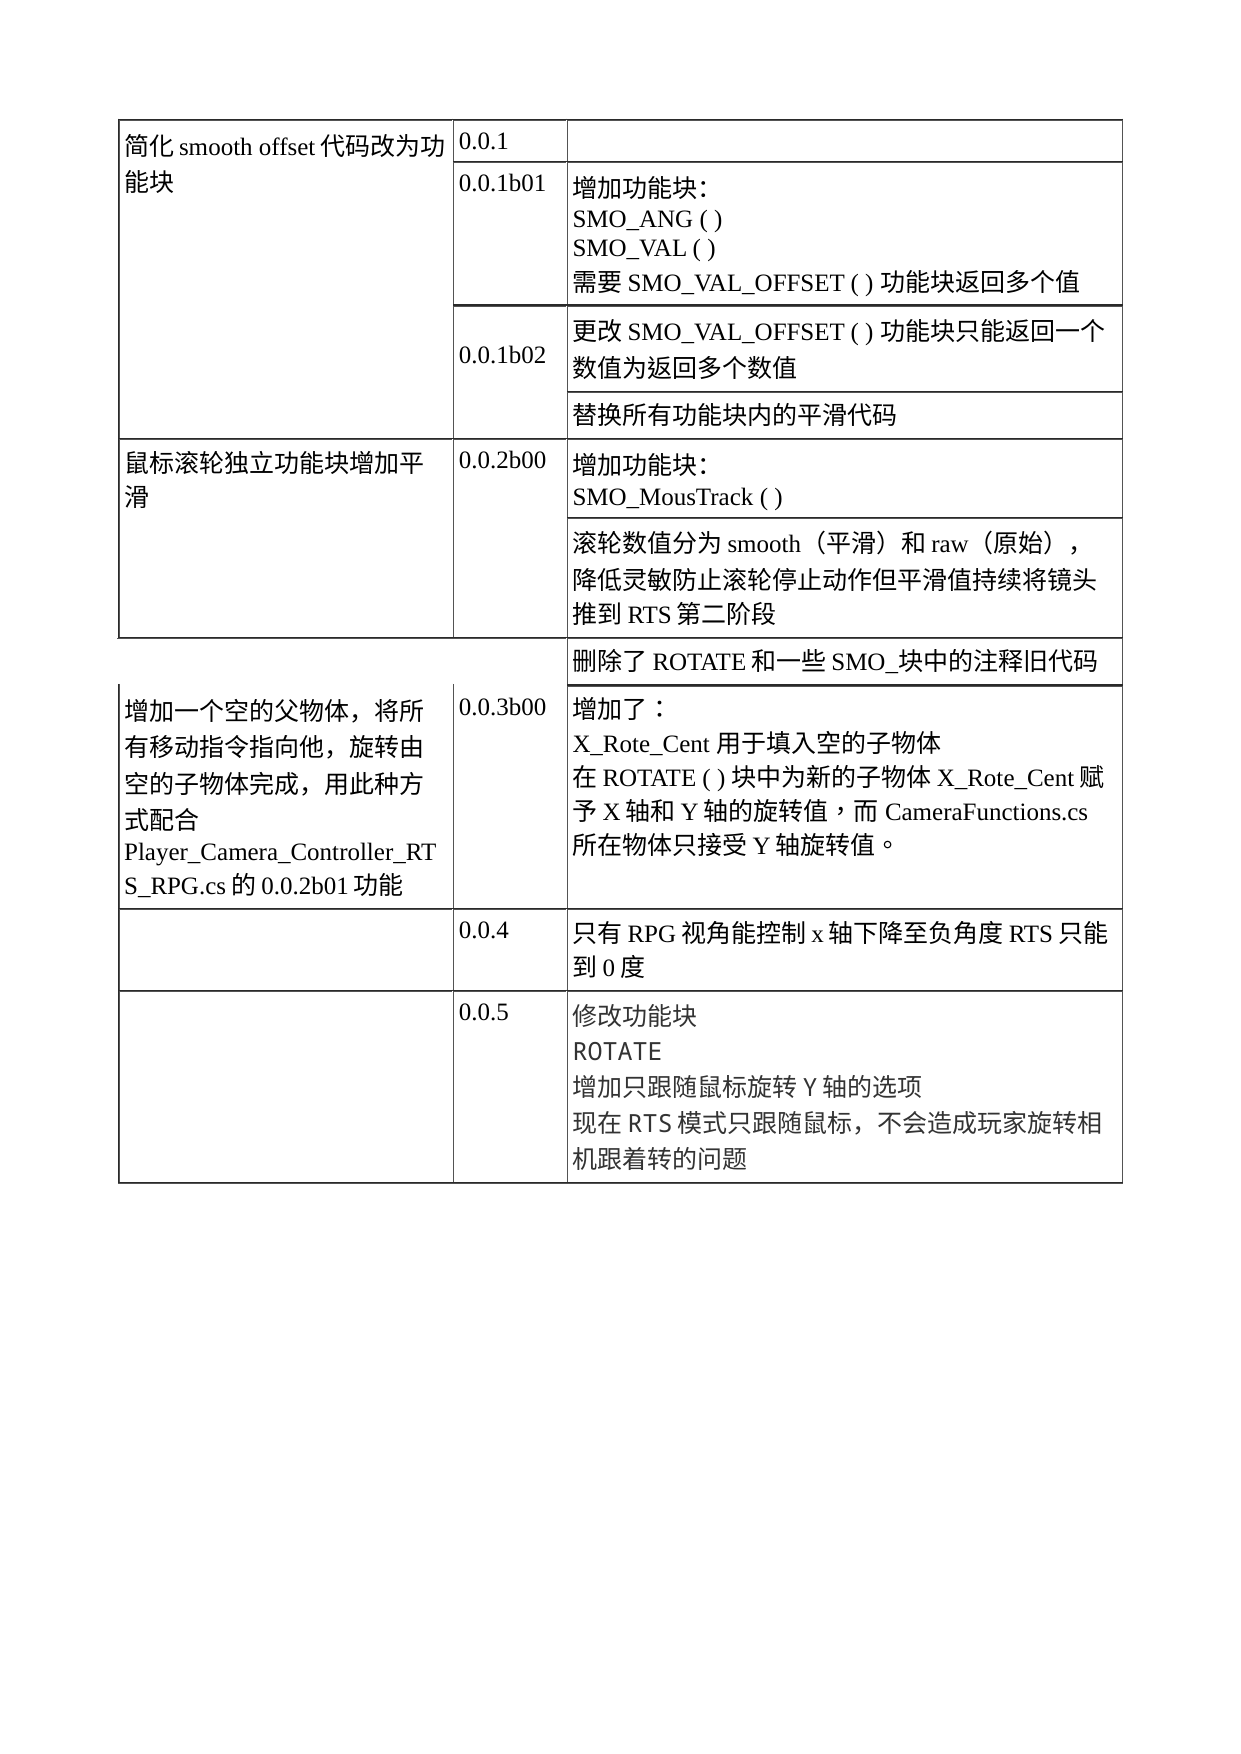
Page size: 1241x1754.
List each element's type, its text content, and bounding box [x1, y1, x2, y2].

table_cell 修改功能块 ROTATE 增加只跟随鼠标旋转Y轴的选项 现在RTS模式只跟随鼠标，不会造成玩家旋转相机跟着转的问题 [568, 992, 1122, 1182]
table_cell 增加一个空的父物体，将所有移动指令指向他，旋转由空的子物体完成，用此种方式配合Player_Camera_Controller_RTS_RPG.cs的0.0.2b01功能 [120, 684, 452, 907]
table_cell [120, 910, 452, 989]
table_cell 0.0.1b02 [454, 307, 566, 438]
table_cell 更改SMO_VAL_OFFSET ( ) 功能块只能返回一个数值为返回多个数值 [568, 307, 1122, 390]
table_cell 0.0.5 [454, 992, 566, 1182]
table_cell 滚轮数值分为smooth（平滑）和raw（原始），降低灵敏防止滚轮停止动作但平滑值持续将镜头推到RTS第二阶段 [568, 519, 1122, 636]
table_cell 增加了： X_Rote_Cent 用于填入空的子物体 在ROTATE ( ) 块中为新的子物体X_Rote_Cent赋予X轴和Y轴的旋转值，而 CameraFunctions.cs所在物体只接受Y轴旋转值。 [568, 687, 1122, 907]
table_cell [568, 121, 1122, 160]
table_cell 0.0.4 [454, 910, 566, 989]
table_cell 增加功能块： SMO_MousTrack ( ) [568, 440, 1122, 516]
table_cell 删除了ROTATE和一些SMO_块中的注释旧代码 [568, 639, 1122, 684]
table_cell 0.0.1b01 [454, 163, 566, 304]
table_cell 0.0.1 [454, 121, 566, 160]
table_cell 简化smooth offset代码改为功能块 [120, 121, 452, 438]
table_cell 鼠标滚轮独立功能块增加平滑 [120, 440, 452, 636]
table_cell 增加功能块： SMO_ANG ( ) SMO_VAL ( ) 需要SMO_VAL_OFFSET ( ) 功能块返回多个值 [568, 163, 1122, 304]
table_cell 0.0.2b00 [454, 440, 566, 636]
table_cell 只有RPG视角能控制x轴下降至负角度RTS只能到0度 [568, 910, 1122, 989]
table_cell 0.0.3b00 [454, 684, 566, 907]
table_cell [120, 992, 452, 1182]
table_cell 替换所有功能块内的平滑代码 [568, 393, 1122, 438]
